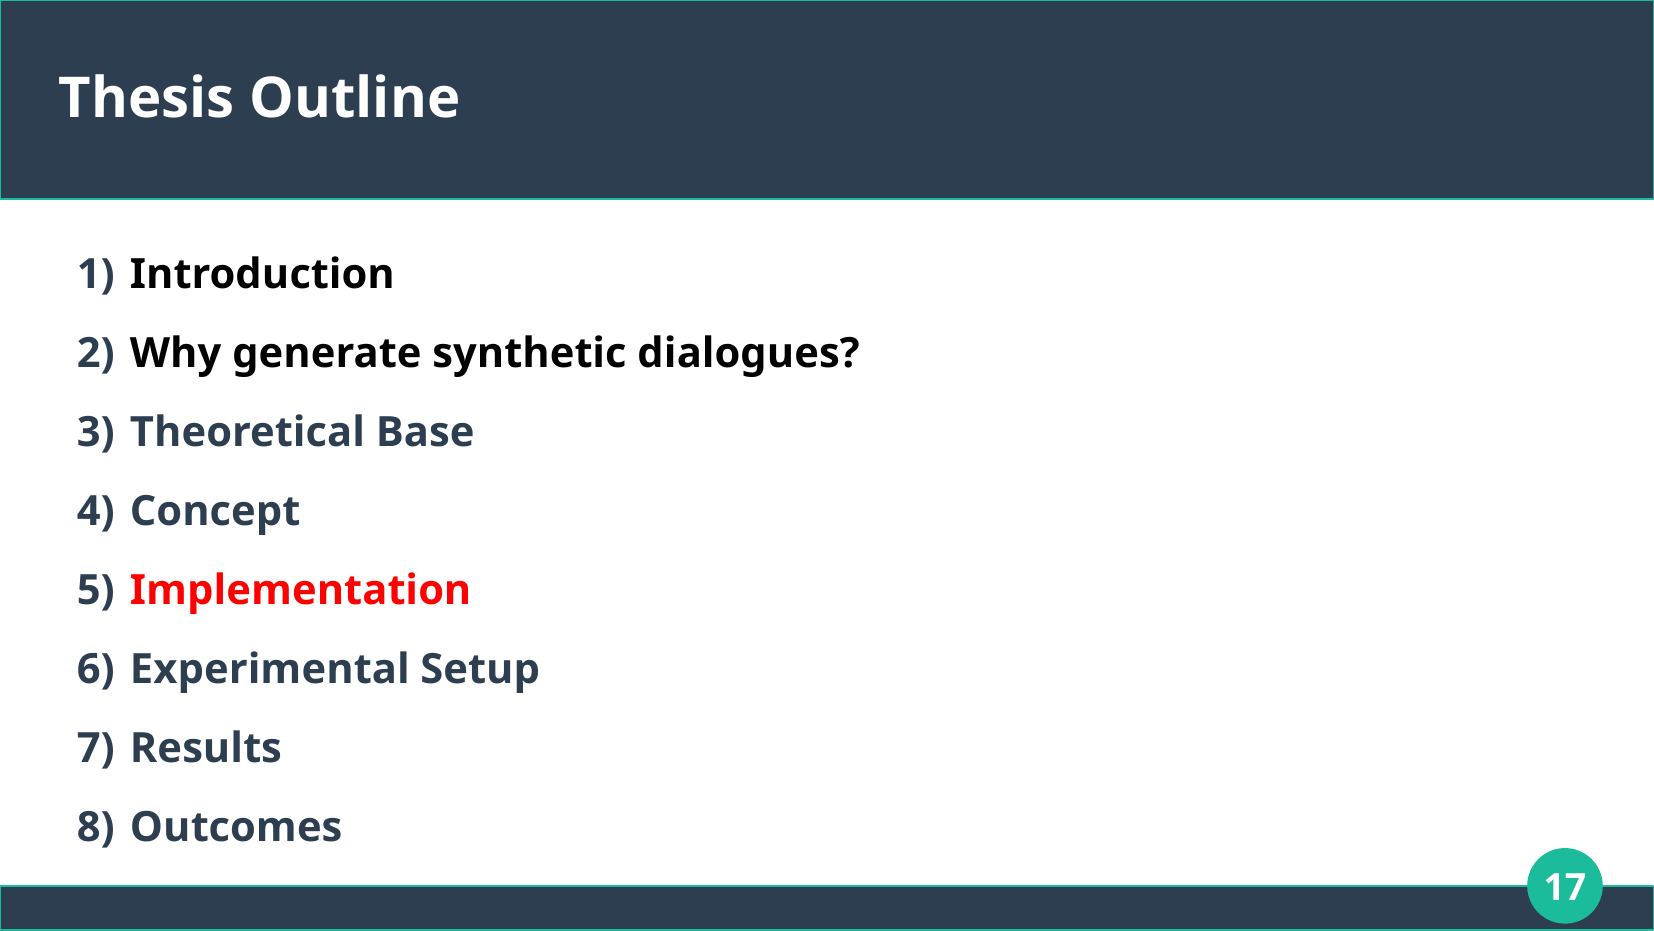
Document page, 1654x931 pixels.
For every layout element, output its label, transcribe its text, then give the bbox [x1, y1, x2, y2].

list Introduction Why generate synthetic dialogues? Theoretical Base Concept Implementation Experimental Setup Results Outcomes [59, 243, 1595, 864]
title Thesis Outline [59, 37, 1595, 155]
